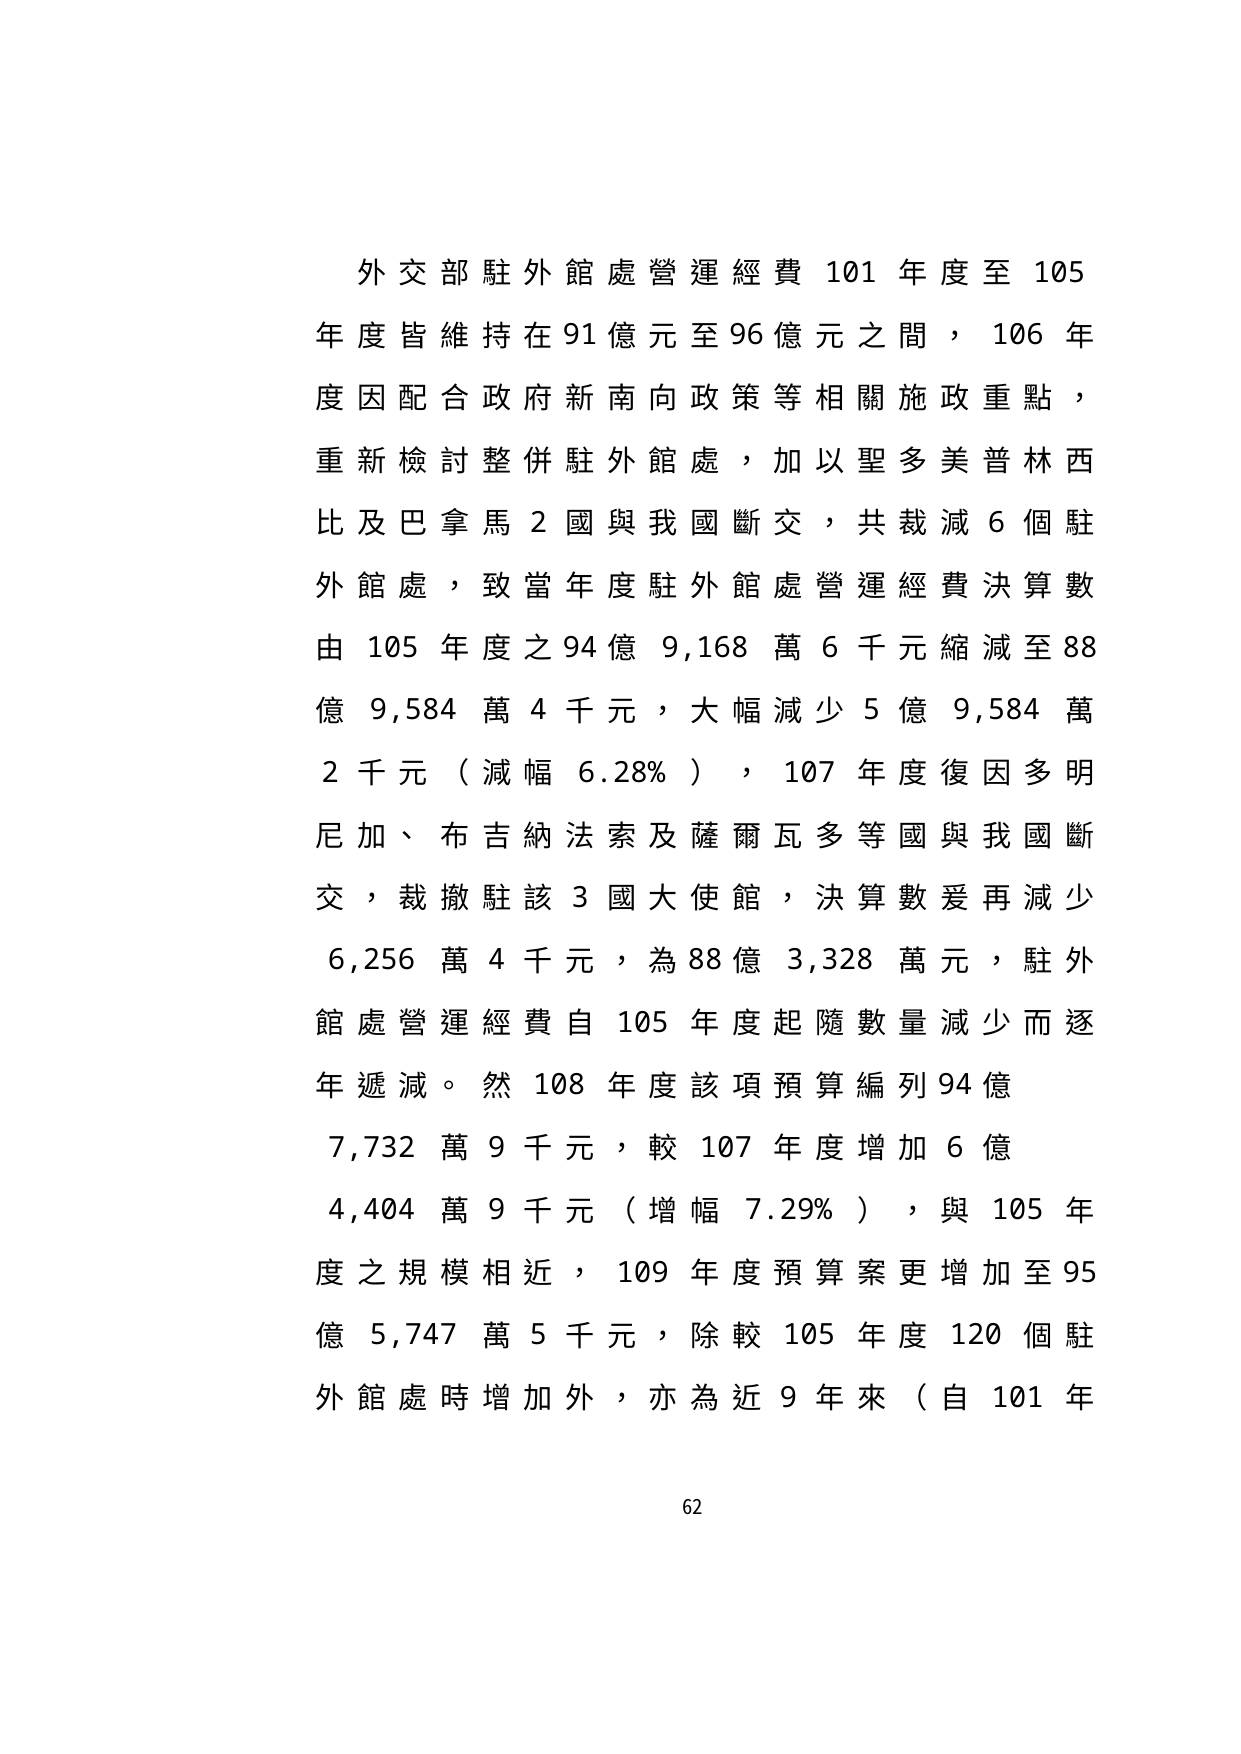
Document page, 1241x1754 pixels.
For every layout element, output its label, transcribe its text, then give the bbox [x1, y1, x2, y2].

text 外交部駐外館處營運經費101年度至105年度皆維持在91億元至96億元之間，106年度因配合政府新南向政策等相關施政重點，重新檢討整併駐外館處，加以聖多美普林西比及巴拿馬2國與我國斷交，共裁減6個駐外館處，致當年度駐外館處營運經費決算數由105年度之94億9,168萬6千元縮減至88億9,584萬4千元，大幅減少5億9,584萬2千元（減幅6.28%），107年度復因多明尼加、布吉納法索及薩爾瓦多等國與我國斷交，裁撤駐該3國大使館，決算數爰再減少6,256萬4千元，為88億3,328萬元，駐外館處營運經費自105年度起隨數量減少而逐年遞減。然108年度該項預算編列94億7,732萬9千元，較107年度增加6億4,404萬9千元（增幅7.29%），與105年度之規模相近，109年度預算案更增加至95億5,747萬5千元，除較105年度120個駐外館處時增加外，亦為近9年來（自101年 [272, 229, 1101, 1417]
